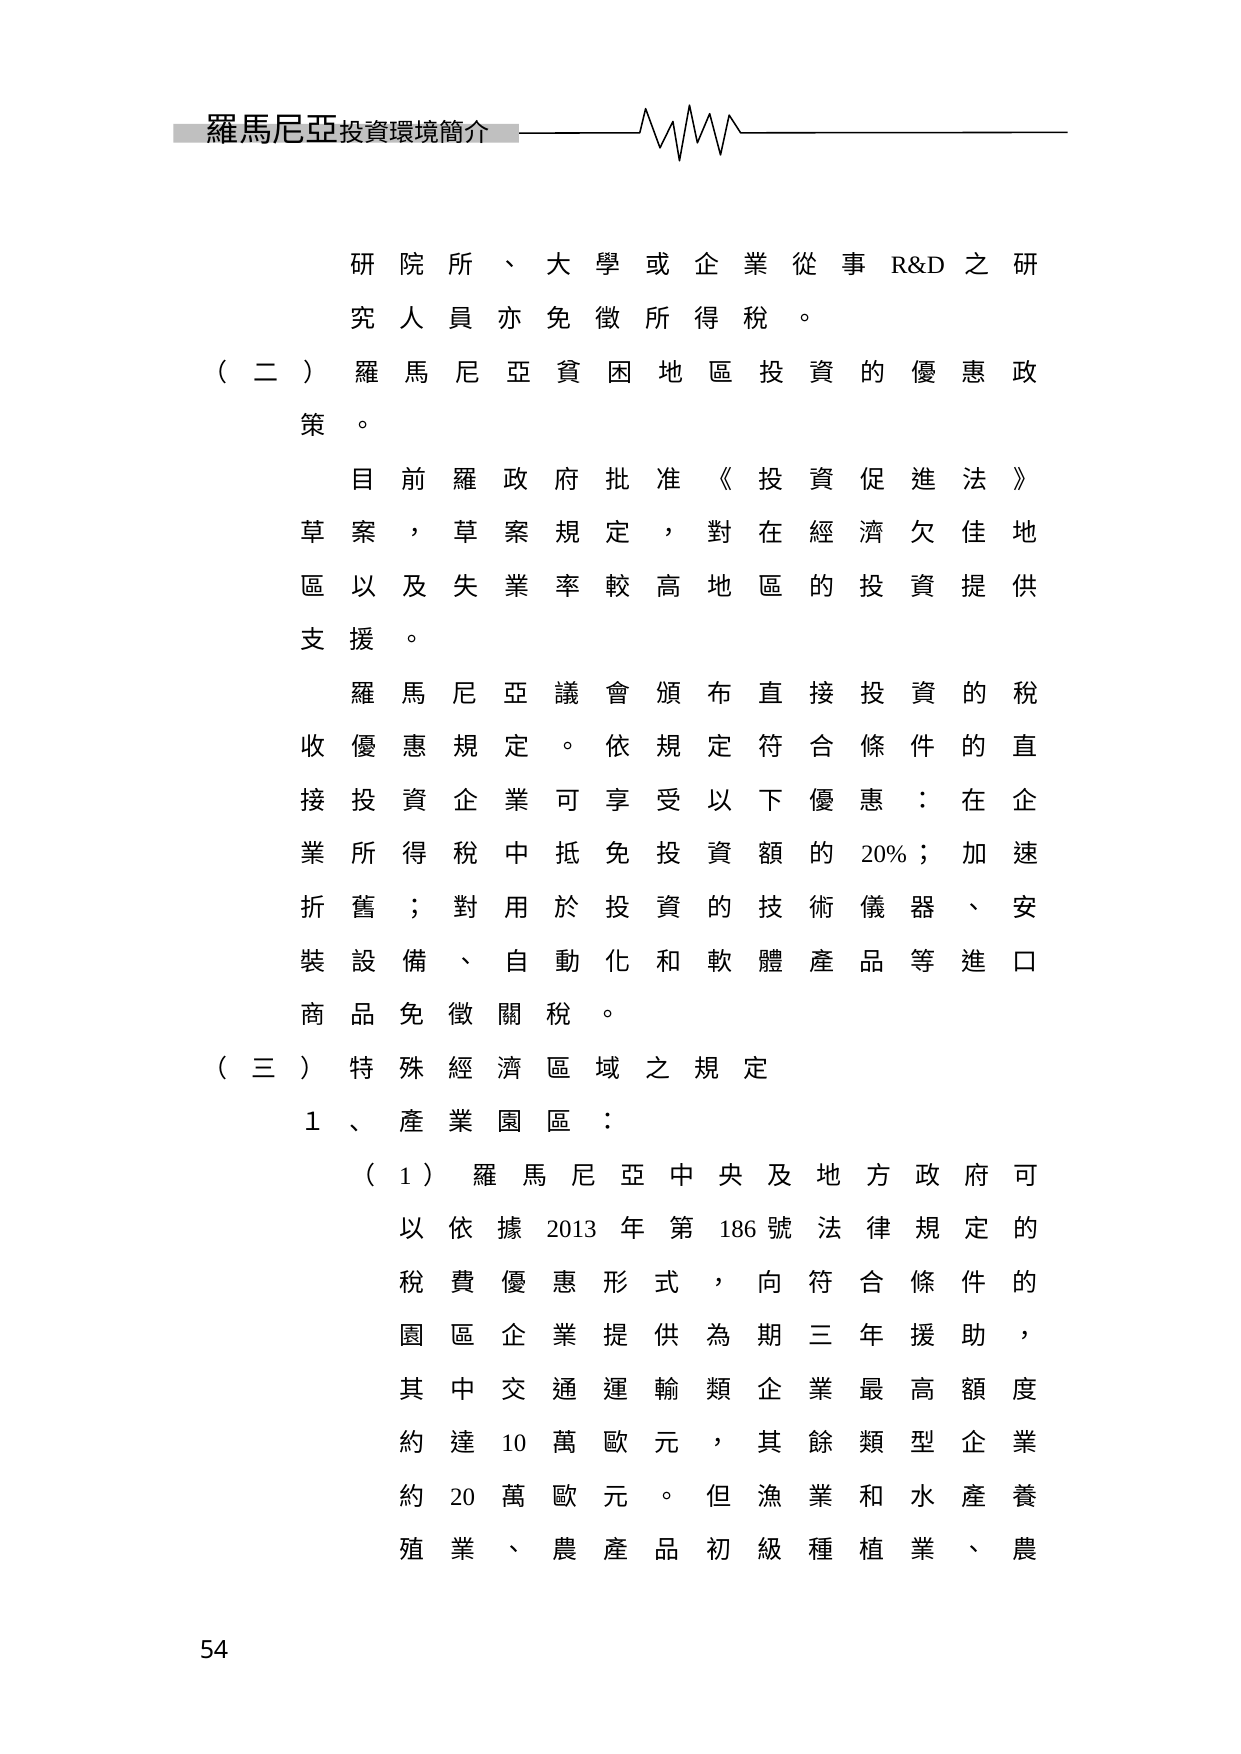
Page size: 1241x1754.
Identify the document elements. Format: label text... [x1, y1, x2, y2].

text （1）羅馬尼亞中央及地方政府可以依據2013年第186號法律規定的稅費優惠形式，向符合條件的園區企業提供為期三年援助，其中交通運輸類企業最高額度約達10萬歐元，其餘類型企業約20萬歐元。但漁業和水產養殖業、農產品初級種植業、農 [325, 1146, 1063, 1575]
text 羅馬尼亞議會頒布直接投資的稅收優惠規定。依規定符合條件的直接投資企業可享受以下優惠：在企業所得稅中抵免投資額的20%；加速折舊；對用於投資的技術儀器、安裝設備、自動化和軟體產品等進口商品免徵關稅。 [276, 664, 1063, 1039]
text 研院所、大學或企業從事R&D之研究人員亦免徵所得稅。 [276, 236, 1063, 343]
text 目前羅政府批准《投資促進法》草案，草案規定，對在經濟欠佳地區以及失業率較高地區的投資提供支援。 [276, 450, 1063, 664]
text （三）特殊經濟區域之規定 [202, 1039, 1063, 1093]
text １、產業園區： [276, 1093, 1063, 1146]
text （二）羅馬尼亞貧困地區投資的優惠政策。 [202, 343, 1063, 450]
